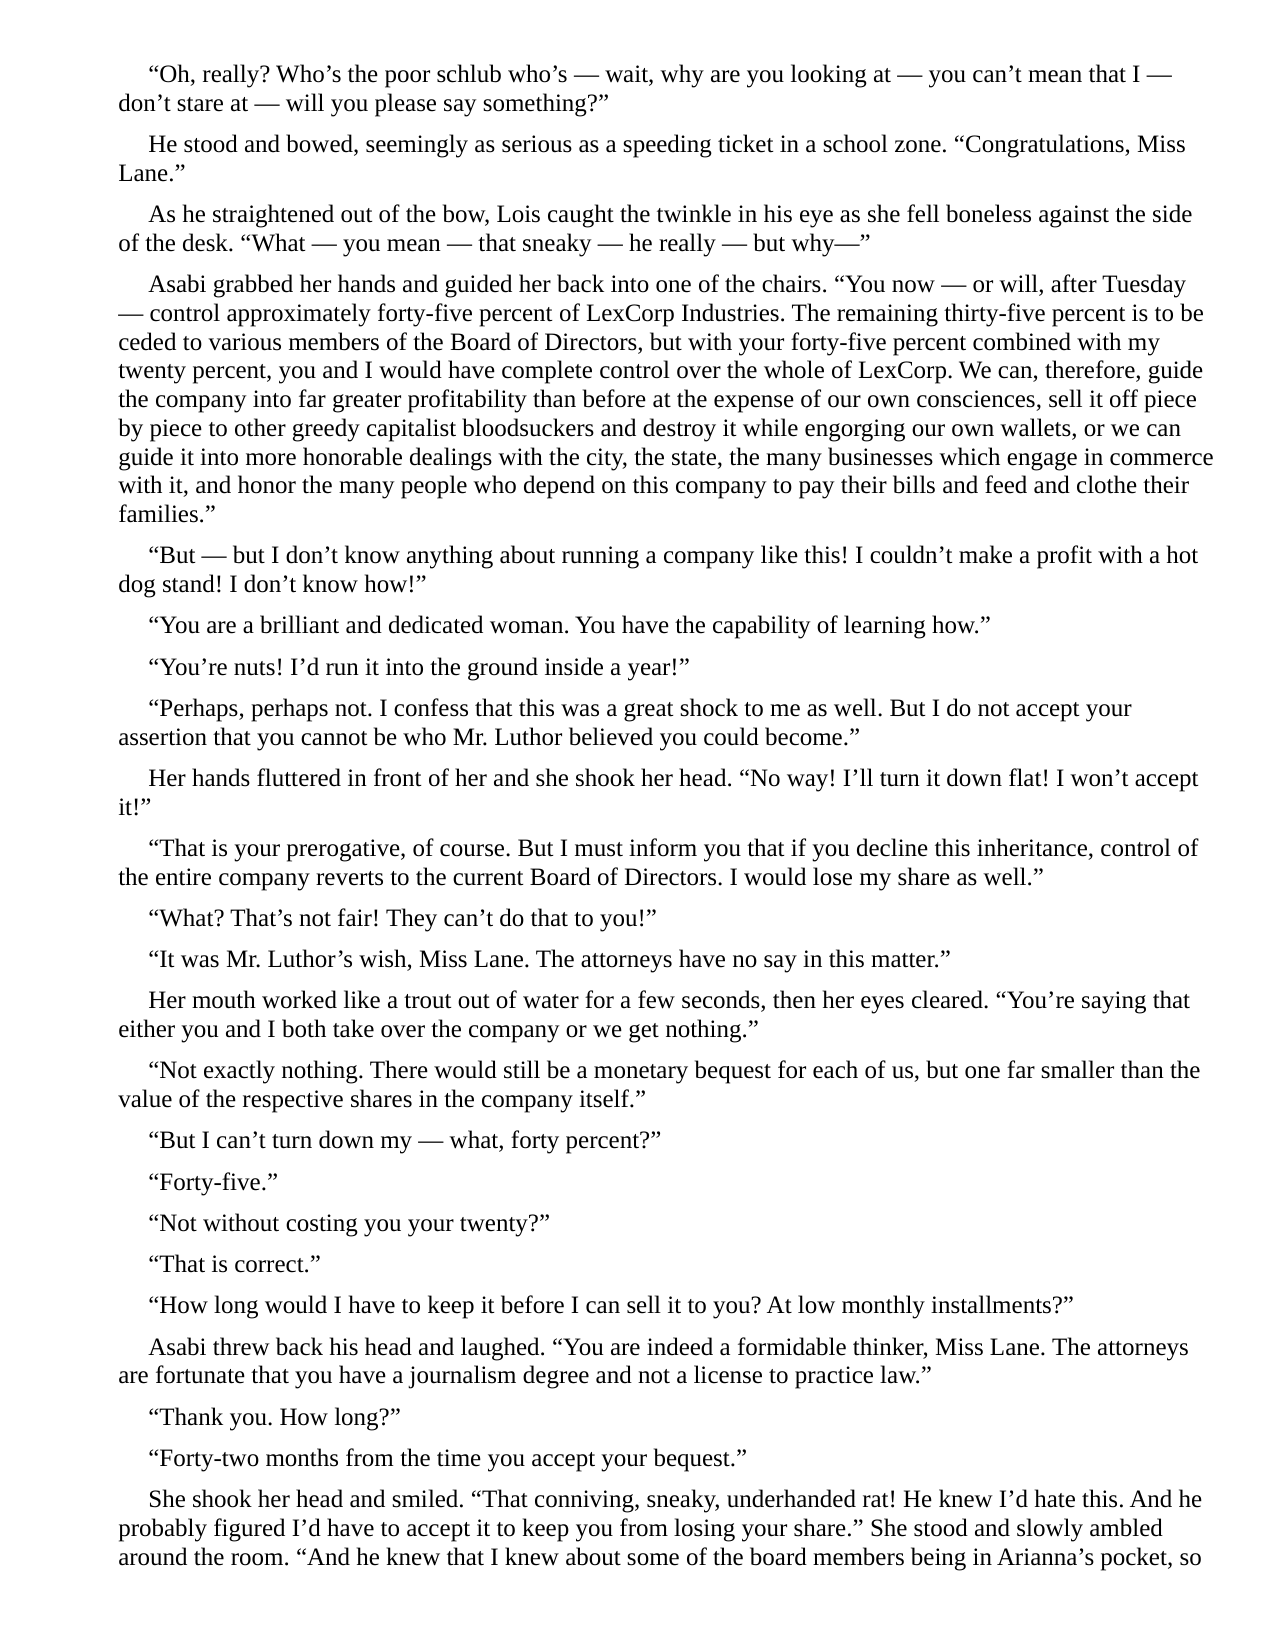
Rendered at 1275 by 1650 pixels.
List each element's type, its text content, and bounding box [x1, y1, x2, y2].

text “Perhaps, perhaps not. I confess that this was a great shock to me as well. But I do not accept your assertion that you cannot be who Mr. Luthor believed you could become.” [118, 693, 1216, 750]
text “You’re nuts! I’d run it into the ground inside a year!” [118, 652, 1216, 680]
text “That is your prerogative, of course. But I must inform you that if you decline this inheritance, control of the entire company reverts to the current Board of Directors. I would lose my share as well.” [118, 833, 1216, 890]
text “Thank you. How long?” [118, 1402, 1216, 1430]
text Asabi threw back his head and laughed. “You are indeed a formidable thinker, Miss Lane. The attorneys are fortunate that you have a journalism degree and not a license to practice law.” [118, 1332, 1216, 1389]
text Her hands fluttered in front of her and she shook her head. “No way! I’ll turn it down flat! I won’t accept it!” [118, 763, 1216, 820]
text “But I can’t turn down my — what, forty percent?” [118, 1125, 1216, 1154]
text Her mouth worked like a trout out of water for a few seconds, then her eyes cleared. “You’re saying that either you and I both take over the company or we get nothing.” [118, 985, 1216, 1043]
text “You are a brilliant and dedicated woman. You have the capability of learning how.” [118, 610, 1216, 639]
text “What? That’s not fair! They can’t do that to you!” [118, 903, 1216, 932]
text “That is correct.” [118, 1249, 1216, 1278]
text As he straightened out of the bow, Lois caught the twinkle in his eye as she fell boneless against the side of the desk. “What — you mean — that sneaky — he really — but why—” [118, 199, 1216, 257]
text “Not exactly nothing. There would still be a monetary bequest for each of us, but one far smaller than the value of the respective shares in the company itself.” [118, 1055, 1216, 1113]
text He stood and bowed, seemingly as serious as a speeding ticket in a school zone. “Congratulations, Miss Lane.” [118, 129, 1216, 187]
text She shook her head and smiled. “That conniving, sneaky, underhanded rat! He knew I’d hate this. And he probably figured I’d have to accept it to keep you from losing your share.” She stood and slowly ambled around the room. “And he knew that I knew about some of the board members being in Arianna’s pocket, so [118, 1484, 1216, 1570]
text “But — but I don’t know anything about running a company like this! I couldn’t make a profit with a hot dog stand! I don’t know how!” [118, 540, 1216, 598]
text “It was Mr. Luthor’s wish, Miss Lane. The attorneys have no say in this matter.” [118, 944, 1216, 973]
text “Forty-two months from the time you accept your bequest.” [118, 1443, 1216, 1472]
text “Oh, really? Who’s the poor schlub who’s — wait, why are you looking at — you can’t mean that I — don’t stare at — will you please say something?” [118, 59, 1216, 117]
text “How long would I have to keep it before I can sell it to you? At low monthly installments?” [118, 1290, 1216, 1319]
text “Not without costing you your twenty?” [118, 1208, 1216, 1237]
text “Forty-five.” [118, 1167, 1216, 1195]
text Asabi grabbed her hands and guided her back into one of the chairs. “You now — or will, after Tuesday — control approximately forty-five percent of LexCorp Industries. The remaining thirty-five percent is to be ceded to various members of the Board of Directors, but with your forty-five percent combined with my twenty percent, you and I would have complete control over the whole of LexCorp. We can, therefore, guide the company into far greater profitability than before at the expense of our own consciences, sell it off piece by piece to other greedy capitalist bloodsuckers and destroy it while engorging our own wallets, or we can guide it into more honorable dealings with the city, the state, the many businesses which engage in commerce with it, and honor the many people who depend on this company to pay their bills and feed and clothe their families.” [118, 269, 1216, 528]
